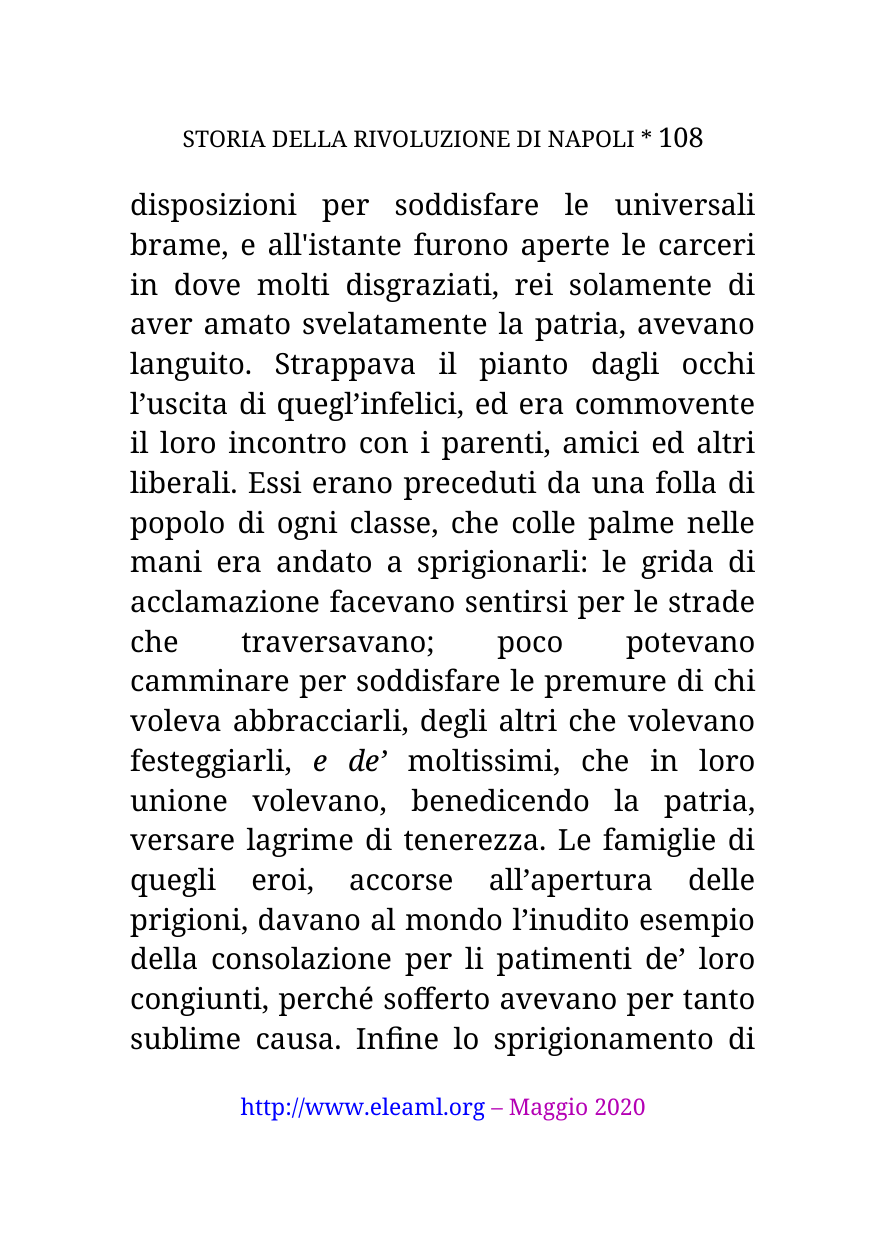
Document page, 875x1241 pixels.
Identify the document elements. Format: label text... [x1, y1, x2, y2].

text disposizioni per soddisfare le universali brame, e all'istante furono aperte le carceri in dove molti disgraziati, rei solamente di aver amato svelatamente la patria, avevano languito. Strappava il pianto dagli occhi l’uscita di quegl’infelici, ed era commovente il loro incontro con i parenti, amici ed altri liberali. Essi erano preceduti da una folla di popolo di ogni classe, che colle palme nelle mani era andato a sprigionarli: le grida di acclamazione facevano sentirsi per le strade che traversavano; poco potevano camminare per soddisfare le premure di chi voleva abbracciarli, degli altri che volevano festeggiarli, e de’ moltissimi, che in loro unione volevano, benedicendo la patria, versare lagrime di tenerezza. Le famiglie di quegli eroi, accorse all’apertura delle prigioni, davano al mondo l’inudito esempio della consolazione per li patimenti de’ loro congiunti, perché sofferto avevano per tanto sublime causa. Infine lo sprigionamento di [130, 184, 756, 1058]
